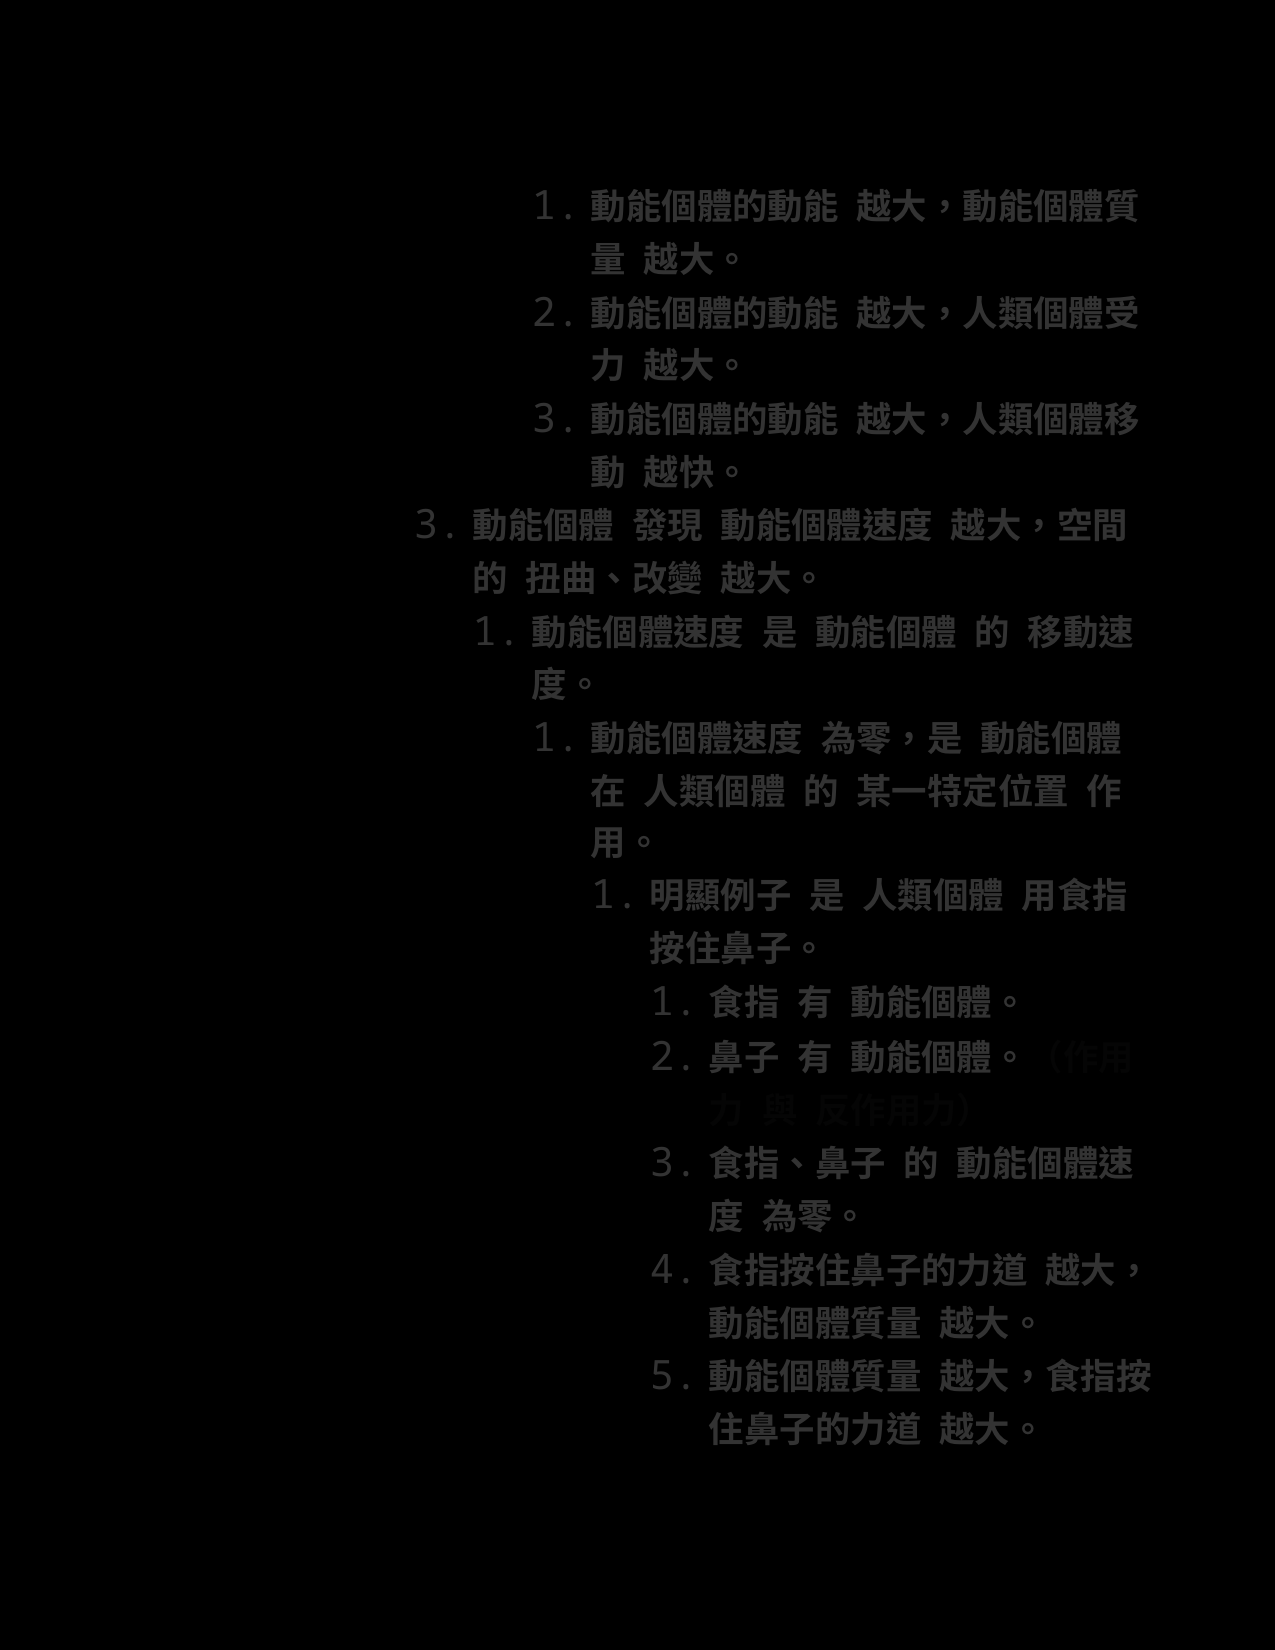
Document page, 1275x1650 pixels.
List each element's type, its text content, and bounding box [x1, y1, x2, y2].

list 動能個體的動能 越大，動能個體質量 越大。 [532, 176, 1157, 283]
list 動能個體速度 是 動能個體 的 移動速度。 [472, 602, 1157, 708]
list 食指、鼻子 的 動能個體速度 為零。 [649, 1133, 1157, 1240]
list 動能個體的動能 越大，人類個體受力 越大。 [532, 283, 1157, 389]
list 明顯例子 是 人類個體 用食指按住鼻子。 [591, 866, 1157, 972]
list 食指按住鼻子的力道 越大，動能個體質量 越大。 [649, 1240, 1157, 1346]
list 鼻子 有 動能個體。（作用力 與 反作用力） [649, 1027, 1157, 1133]
list 食指 有 動能個體。 [649, 972, 1157, 1027]
list 動能個體速度 為零，是 動能個體 在 人類個體 的 某一特定位置 作用。 [532, 708, 1157, 866]
list 動能個體的動能 越大，人類個體移動 越快。 [532, 389, 1157, 495]
list 動能個體 發現 動能個體速度 越大，空間的 扭曲、改變 越大。 [413, 495, 1157, 602]
list 動能個體質量 越大，食指按住鼻子的力道 越大。 [649, 1346, 1157, 1453]
